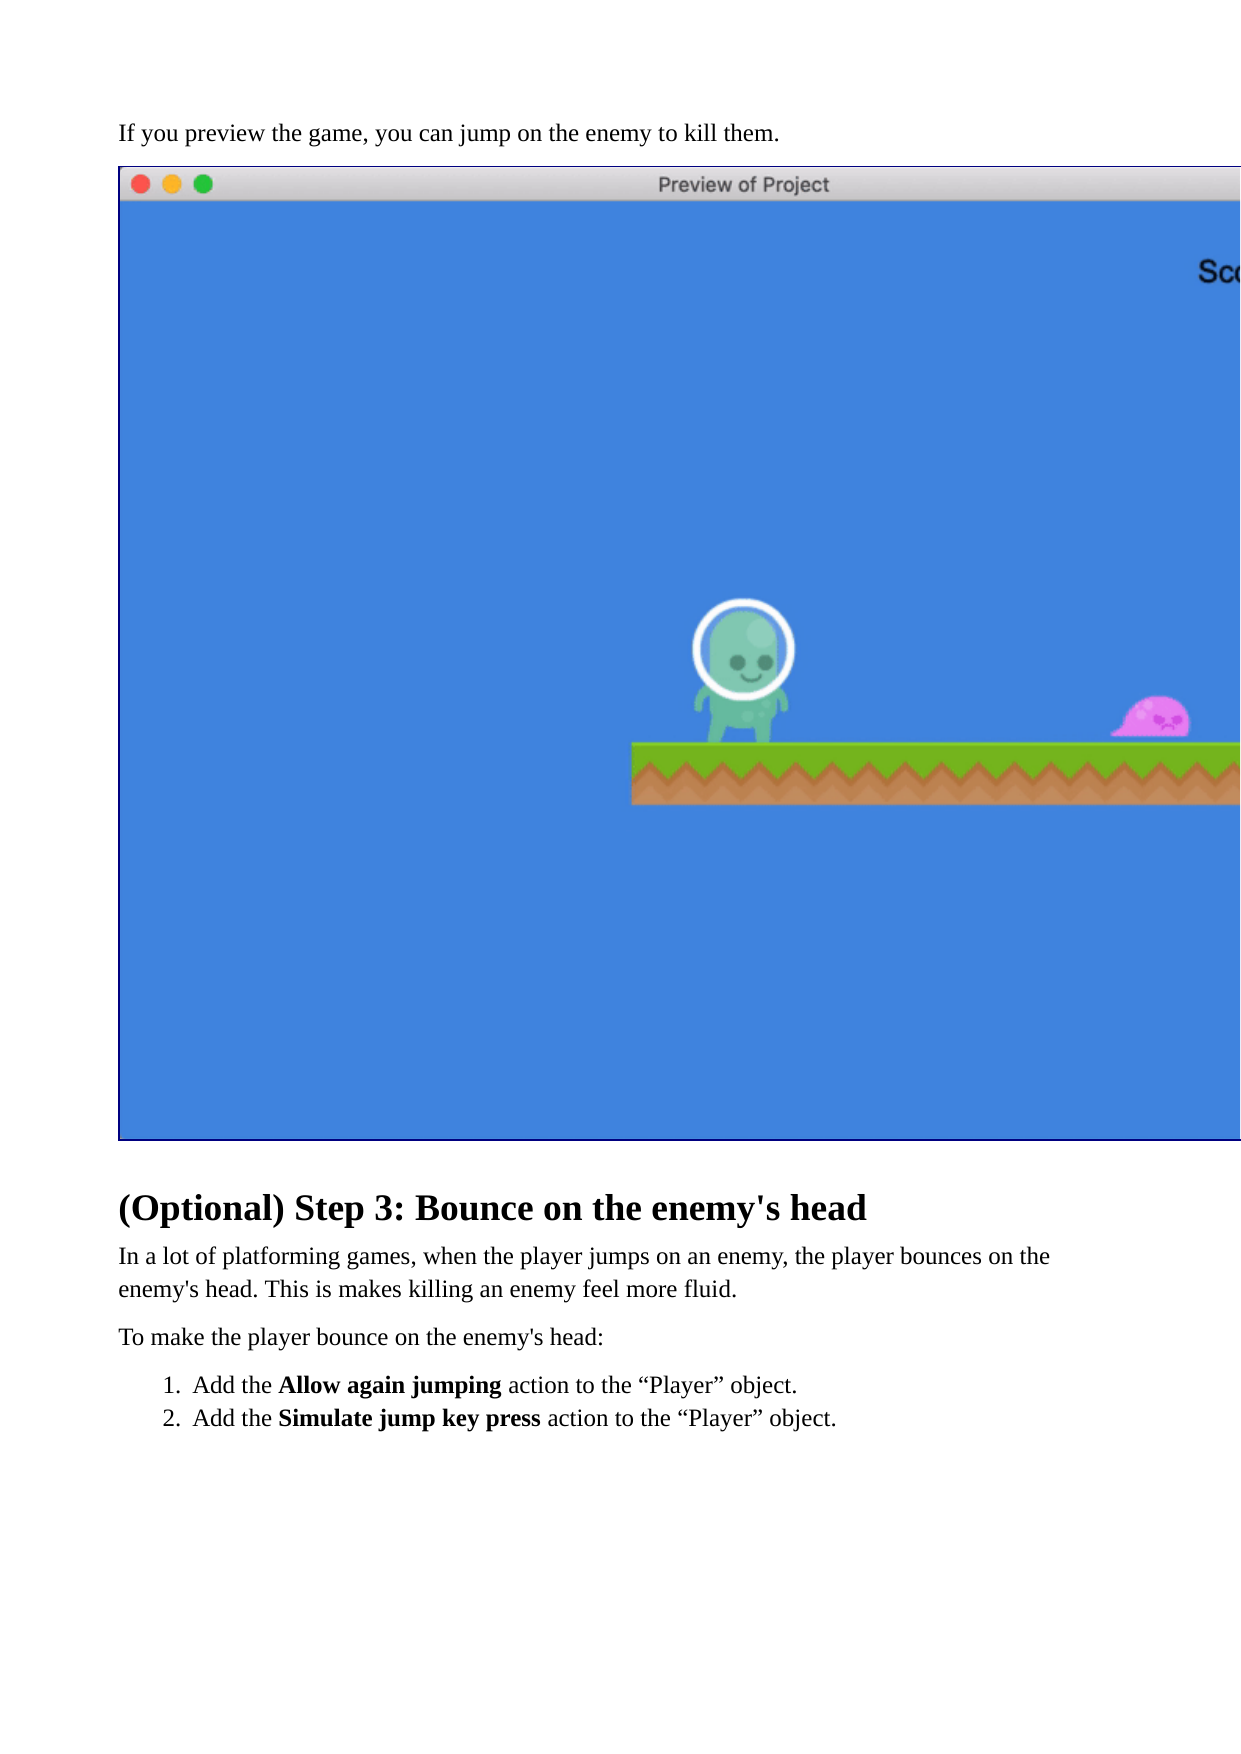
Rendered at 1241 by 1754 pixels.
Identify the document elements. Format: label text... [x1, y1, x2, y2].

text To make the player bounce on the enemy's head: [118, 1322, 1122, 1351]
text In a lot of platforming games, when the player jumps on an enemy, the player bounces on the enemy's head. This is makes killing an enemy feel more fluid. [118, 1241, 1122, 1303]
text If you preview the game, you can jump on the enemy to kill them. [118, 118, 1122, 147]
list Add the Allow again jumping action to the “Player” object. [162, 1370, 1122, 1398]
picture [120, 167, 1241, 1139]
list Add the Simulate jump key press action to the “Player” object. [162, 1403, 1122, 1431]
subtitle (Optional) Step 3: Bounce on the enemy's head [118, 1186, 1122, 1229]
